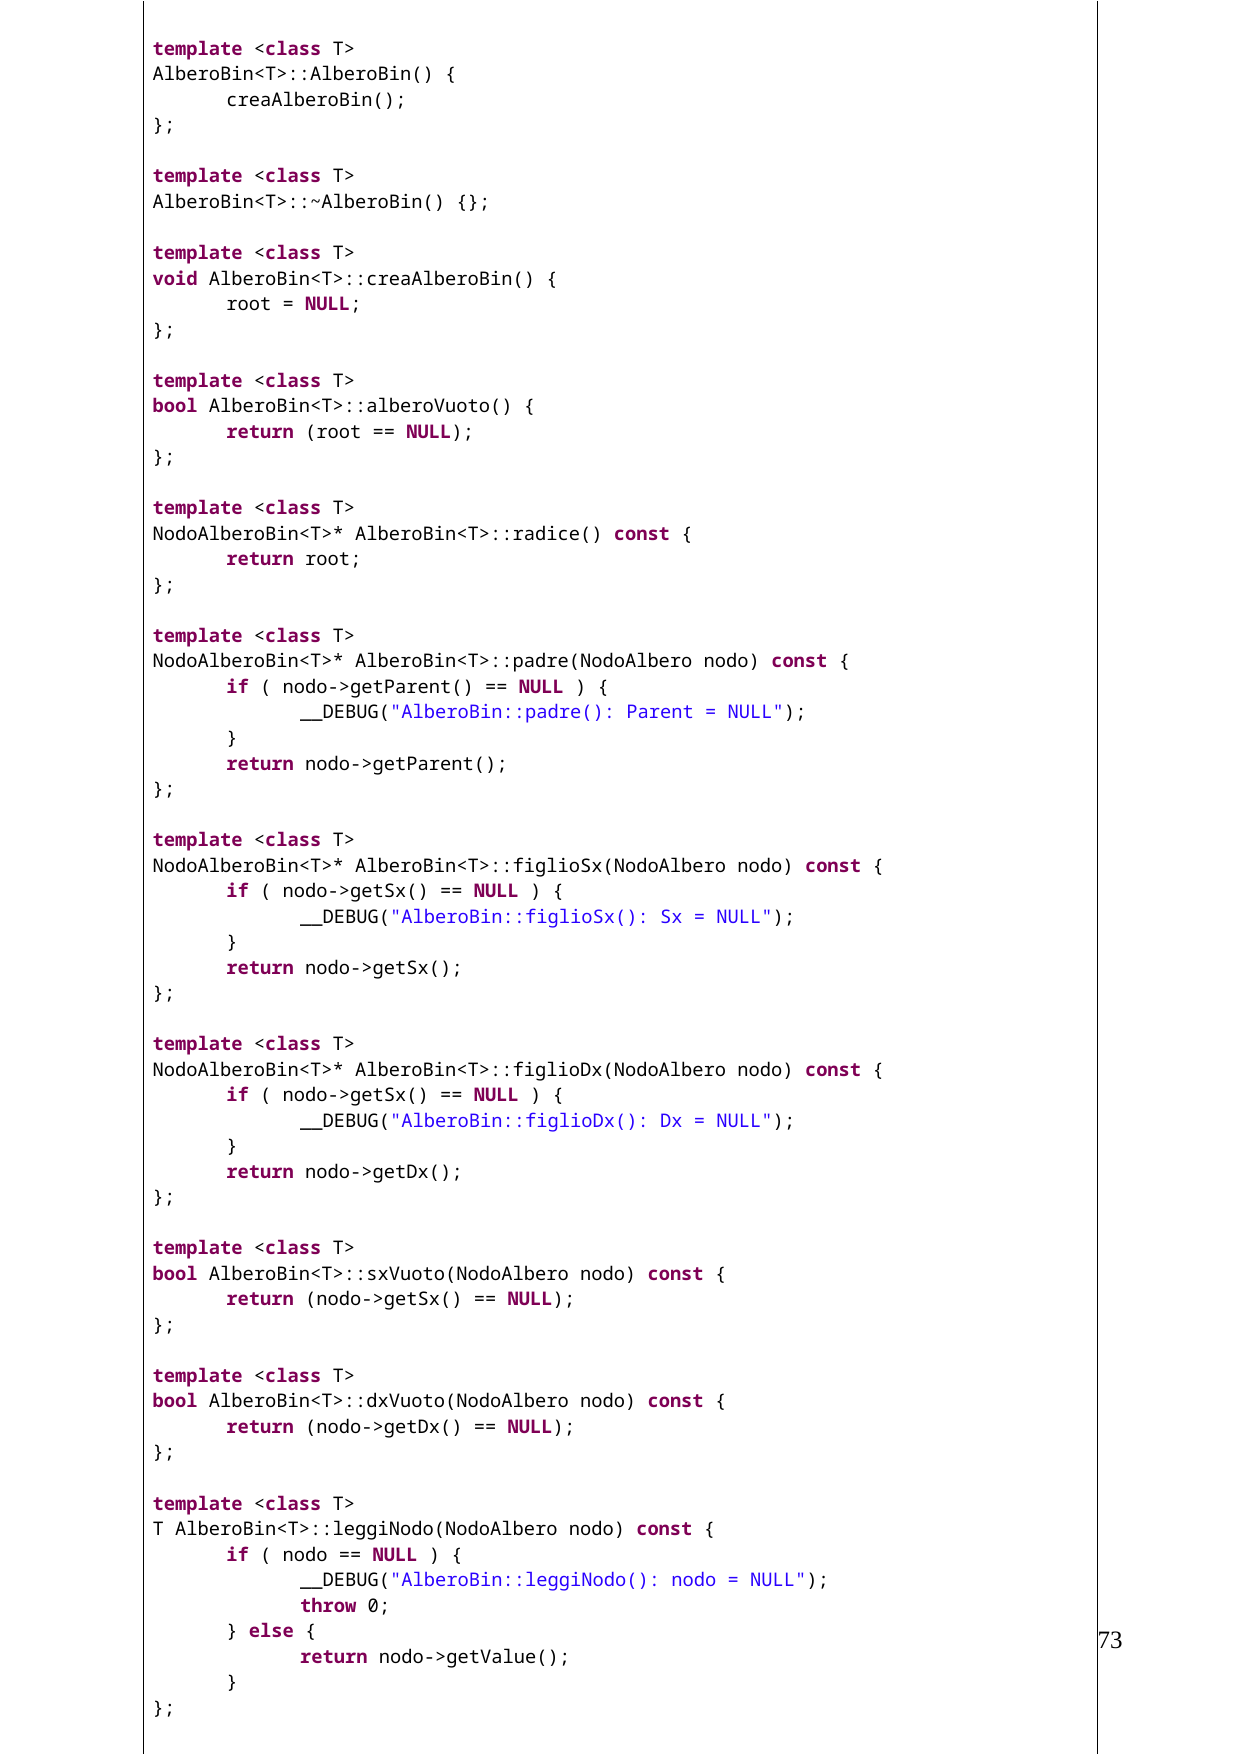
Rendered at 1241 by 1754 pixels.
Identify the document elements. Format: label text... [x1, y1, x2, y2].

text }; [152, 1311, 1088, 1337]
text NodoAlberoBin<T>* AlberoBin<T>::figlioSx(NodoAlbero nodo) const { [152, 852, 1088, 877]
text return (nodo->getDx() == NULL); [152, 1413, 1088, 1439]
text bool AlberoBin<T>::sxVuoto(NodoAlbero nodo) const { [152, 1260, 1088, 1286]
text template <class T> [152, 239, 1088, 265]
text __DEBUG("AlberoBin::padre(): Parent = NULL"); [152, 699, 1088, 724]
text template <class T> [152, 35, 1088, 61]
text }; [152, 316, 1088, 341]
text if ( nodo->getSx() == NULL ) { [152, 877, 1088, 903]
text if ( nodo->getSx() == NULL ) { [152, 1082, 1088, 1107]
text __DEBUG("AlberoBin::figlioDx(): Dx = NULL"); [152, 1107, 1088, 1133]
text }; [152, 1694, 1088, 1719]
text return (nodo->getSx() == NULL); [152, 1286, 1088, 1311]
text } [152, 724, 1088, 750]
text NodoAlberoBin<T>* AlberoBin<T>::radice() const { [152, 520, 1088, 546]
text bool AlberoBin<T>::dxVuoto(NodoAlbero nodo) const { [152, 1388, 1088, 1413]
text } else { [152, 1617, 1088, 1643]
text }; [152, 443, 1088, 469]
text template <class T> [152, 163, 1088, 188]
text NodoAlberoBin<T>* AlberoBin<T>::figlioDx(NodoAlbero nodo) const { [152, 1056, 1088, 1082]
text root = NULL; [152, 290, 1088, 316]
text } [152, 1668, 1088, 1694]
text NodoAlberoBin<T>* AlberoBin<T>::padre(NodoAlbero nodo) const { [152, 648, 1088, 673]
text template <class T> [152, 1235, 1088, 1260]
text }; [152, 112, 1088, 137]
text template <class T> [152, 367, 1088, 392]
text return root; [152, 546, 1088, 571]
text }; [152, 979, 1088, 1005]
text return nodo->getDx(); [152, 1158, 1088, 1184]
text } [152, 928, 1088, 954]
text }; [152, 571, 1088, 597]
text __DEBUG("AlberoBin::leggiNodo(): nodo = NULL"); [152, 1566, 1088, 1592]
text AlberoBin<T>::AlberoBin() { [152, 61, 1088, 86]
text template <class T> [152, 1490, 1088, 1515]
text template <class T> [152, 494, 1088, 520]
text template <class T> [152, 1031, 1088, 1056]
text template <class T> [152, 622, 1088, 648]
text template <class T> [152, 826, 1088, 852]
text }; [152, 1184, 1088, 1209]
text __DEBUG("AlberoBin::figlioSx(): Sx = NULL"); [152, 903, 1088, 928]
text void AlberoBin<T>::creaAlberoBin() { [152, 265, 1088, 290]
text }; [152, 775, 1088, 801]
text return nodo->getParent(); [152, 750, 1088, 775]
text template <class T> [152, 1362, 1088, 1388]
text return (root == NULL); [152, 418, 1088, 443]
text } [152, 1133, 1088, 1158]
text return nodo->getValue(); [152, 1643, 1088, 1668]
text bool AlberoBin<T>::alberoVuoto() { [152, 392, 1088, 418]
text throw 0; [152, 1592, 1088, 1617]
text T AlberoBin<T>::leggiNodo(NodoAlbero nodo) const { [152, 1515, 1088, 1541]
text AlberoBin<T>::~AlberoBin() {}; [152, 188, 1088, 214]
text return nodo->getSx(); [152, 954, 1088, 979]
text if ( nodo->getParent() == NULL ) { [152, 673, 1088, 699]
text creaAlberoBin(); [152, 86, 1088, 112]
text }; [152, 1439, 1088, 1464]
text if ( nodo == NULL ) { [152, 1541, 1088, 1566]
